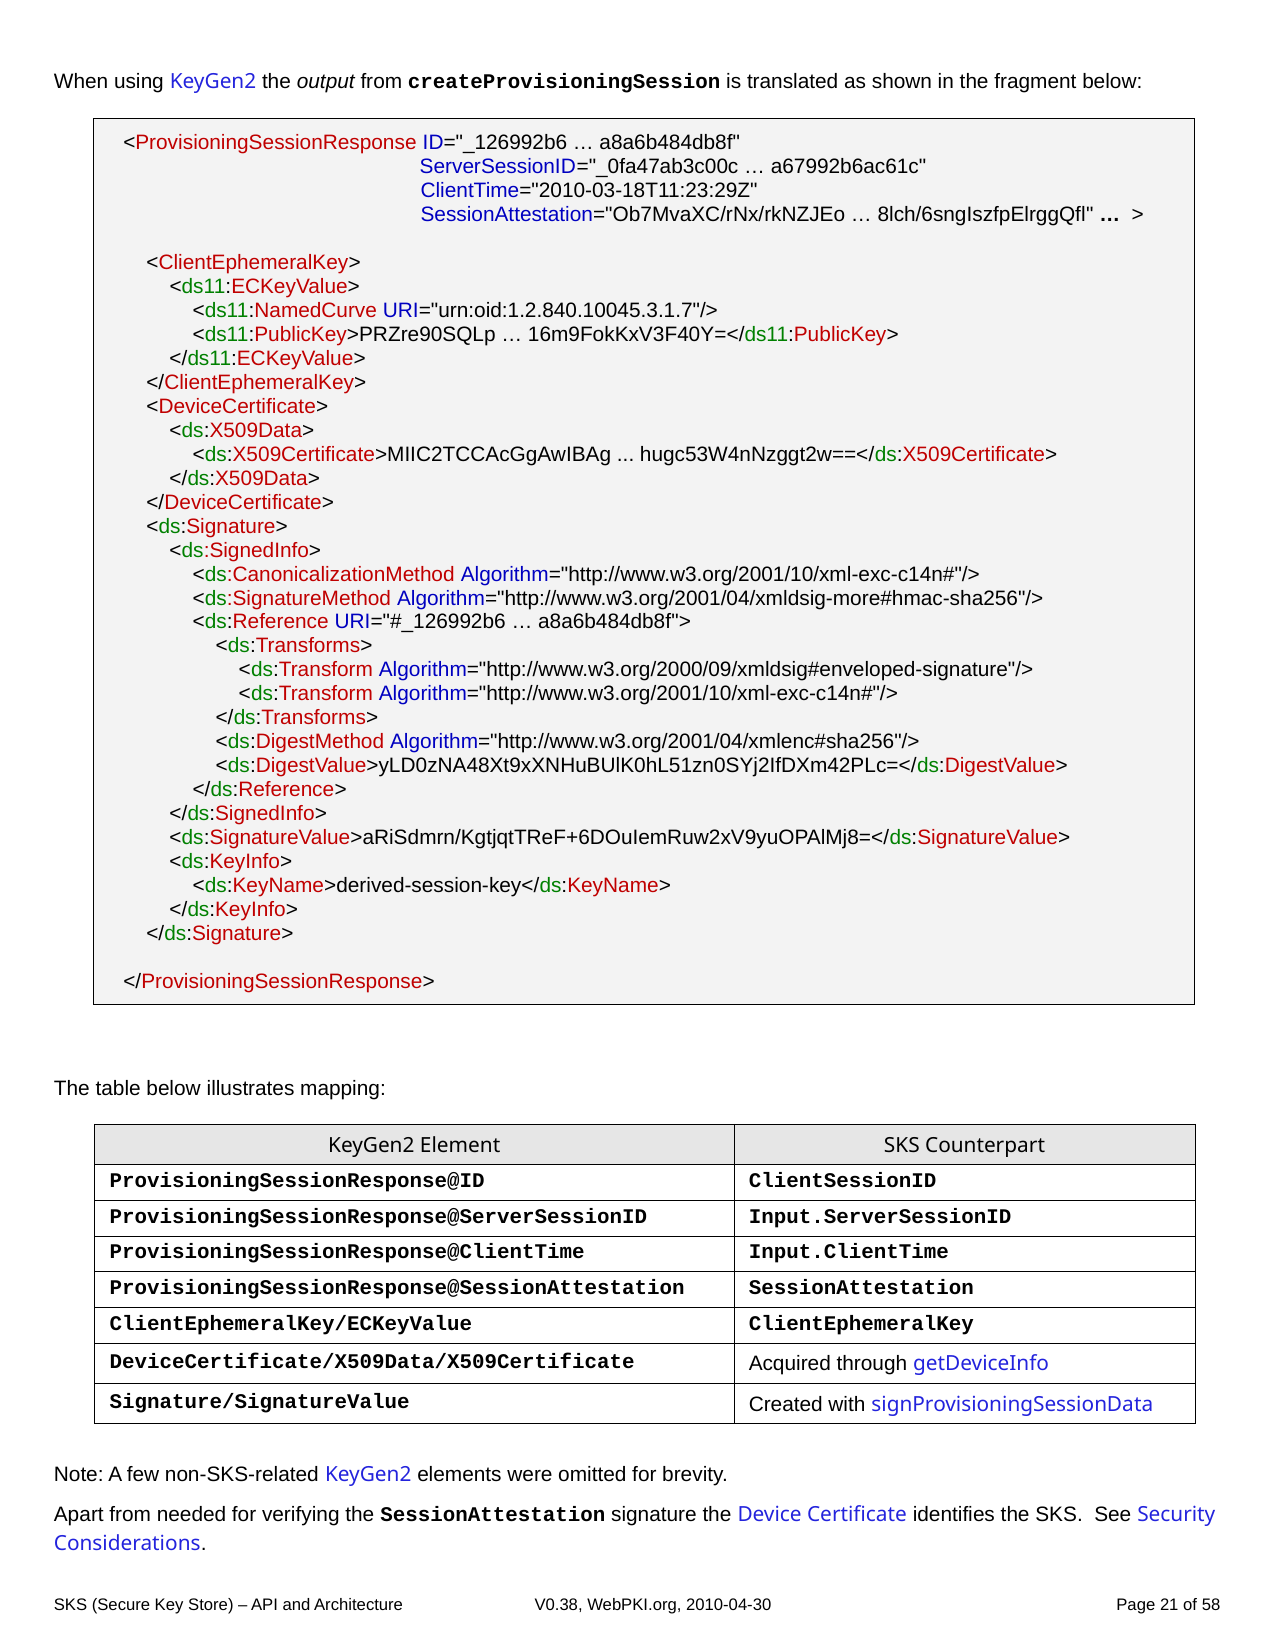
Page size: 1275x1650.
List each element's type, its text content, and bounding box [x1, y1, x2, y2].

table_cell Input.ServerSessionID [735, 1201, 1195, 1236]
table_cell ProvisioningSessionResponse@ServerSessionID [95, 1201, 734, 1236]
table_header KeyGen2 Element [95, 1125, 734, 1164]
table_cell ProvisioningSessionResponse@ClientTime [95, 1237, 734, 1271]
table_header <ProvisioningSessionResponse ID="_126992b6 … a8a6b484db8f" ServerSessionID="_0fa47ab3c00c … a67992b6ac61c" ClientTime="2010-03-18T11:23:29Z" SessionAttestation="Ob7MvaXC/rNx/rkNZJEo … 8lch/6sngIszfpElrggQfl" … > <ClientEphemeralKey> <ds11:ECKeyValue> <ds11:NamedCurve URI="urn:oid:1.2.840.10045.3.1.7"/> <ds11:PublicKey>PRZre90SQLp … 16m9FokKxV3F40Y=</ds11:PublicKey> </ds11:ECKeyValue> </ClientEphemeralKey> <DeviceCertificate> <ds:X509Data> <ds:X509Certificate>MIIC2TCCAcGgAwIBAg ... hugc53W4nNzggt2w==</ds:X509Certificate> </ds:X509Data> </DeviceCertificate> <ds:Signature> <ds:SignedInfo> <ds:CanonicalizationMethod Algorithm="http://www.w3.org/2001/10/xml-exc-c14n#"/> <ds:SignatureMethod Algorithm="http://www.w3.org/2001/04/xmldsig-more#hmac-sha256"/> <ds:Reference URI="#_126992b6 … a8a6b484db8f"> <ds:Transforms> <ds:Transform Algorithm="http://www.w3.org/2000/09/xmldsig#enveloped-signature"/> <ds:Transform Algorithm="http://www.w3.org/2001/10/xml-exc-c14n#"/> </ds:Transforms> <ds:DigestMethod Algorithm="http://www.w3.org/2001/04/xmlenc#sha256"/> <ds:DigestValue>yLD0zNA48Xt9xXNHuBUlK0hL51zn0SYj2IfDXm42PLc=</ds:DigestValue> </ds:Reference> </ds:SignedInfo> <ds:SignatureValue>aRiSdmrn/KgtjqtTReF+6DOuIemRuw2xV9yuOPAlMj8=</ds:SignatureValue> <ds:KeyInfo> <ds:KeyName>derived-session-key</ds:KeyName> </ds:KeyInfo> </ds:Signature> </ProvisioningSessionResponse> [94, 119, 1194, 1004]
table_cell ClientEphemeralKey/ECKeyValue [95, 1308, 734, 1342]
table_cell Signature/SignatureValue [95, 1384, 734, 1423]
table_cell Input.ClientTime [735, 1237, 1195, 1271]
table_cell DeviceCertificate/X509Data/X509Certificate [95, 1344, 734, 1383]
table_cell Created with signProvisioningSessionData [735, 1384, 1195, 1423]
text Apart from needed for verifying the SessionAttestation signature the Device Certificate identifies the SKS. See Security Considerations. [54, 1499, 1221, 1556]
text Note: A few non-SKS-related KeyGen2 elements were omitted for brevity. [54, 1459, 1221, 1487]
table_cell ProvisioningSessionResponse@ID [95, 1165, 734, 1200]
table_cell ClientSessionID [735, 1165, 1195, 1200]
table_cell SessionAttestation [735, 1272, 1195, 1307]
text The table below illustrates mapping: [54, 1076, 1221, 1124]
table_cell ProvisioningSessionResponse@SessionAttestation [95, 1272, 734, 1307]
table_cell ClientEphemeralKey [735, 1308, 1195, 1342]
table_header SKS Counterpart [735, 1125, 1195, 1164]
table_cell Acquired through getDeviceInfo [735, 1344, 1195, 1383]
text When using KeyGen2 the output from createProvisioningSession is translated as shown in the fragment below: [54, 66, 1221, 118]
